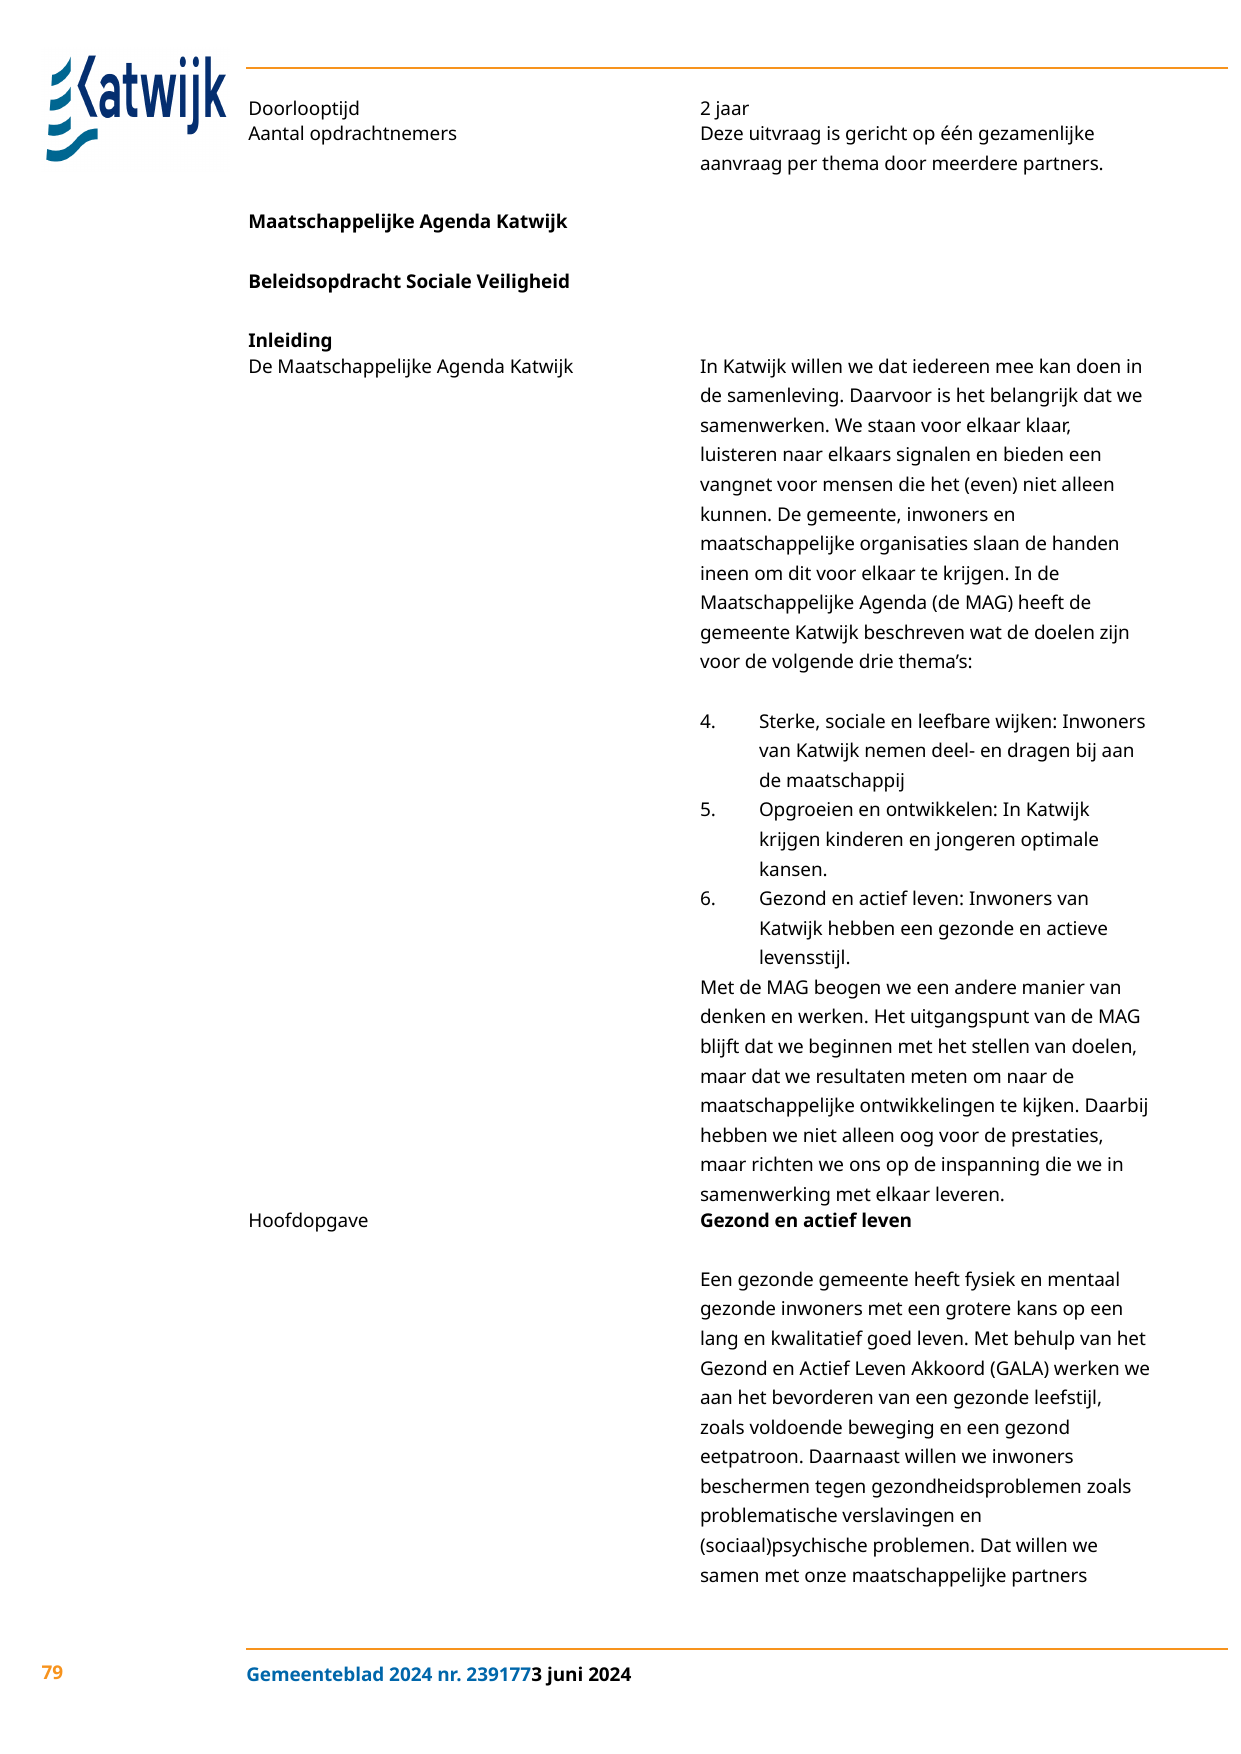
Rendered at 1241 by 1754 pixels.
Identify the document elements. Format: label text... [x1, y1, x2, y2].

table_cell Deze uitvraag is gericht op één gezamenlijke aanvraag per thema door meerdere partners. [700, 121, 1152, 176]
table_header Inleiding [248, 327, 1152, 353]
table_cell In Katwijk willen we dat iedereen mee kan doen in de samenleving. Daarvoor is het belangrijk dat we samenwerken. We staan voor elkaar klaar, luisteren naar elkaars signalen en bieden een vangnet voor mensen die het (even) niet alleen kunnen. De gemeente, inwoners en maatschappelijke organisaties slaan de handen ineen om dit voor elkaar te krijgen. In de Maatschappelijke Agenda (de MAG) heeft de gemeente Katwijk beschreven wat de doelen zijn voor de volgende drie thema’s: Sterke, sociale en leefbare wijken: Inwoners van Katwijk nemen deel- en dragen bij aan de maatschappij Opgroeien en ontwikkelen: In Katwijk krijgen kinderen en jongeren optimale kansen. Gezond en actief leven: Inwoners van Katwijk hebben een gezonde en actieve levensstijl. Met de MAG beogen we een andere manier van denken en werken. Het uitgangspunt van de MAG blijft dat we beginnen met het stellen van doelen, maar dat we resultaten meten om naar de maatschappelijke ontwikkelingen te kijken. Daarbij hebben we niet alleen oog voor de prestaties, maar richten we ons op de inspanning die we in samenwerking met elkaar leveren. [700, 353, 1152, 1207]
text Beleidsopdracht Sociale Veiligheid [248, 268, 1152, 293]
table_cell Doorlooptijd [248, 95, 700, 121]
table_cell De Maatschappelijke Agenda Katwijk [248, 353, 700, 1207]
table_cell Aantal opdrachtnemers [248, 121, 700, 176]
table_cell Gezond en actief leven Een gezonde gemeente heeft fysiek en mentaal gezonde inwoners met een grotere kans op een lang en kwalitatief goed leven. Met behulp van het Gezond en Actief Leven Akkoord (GALA) werken we aan het bevorderen van een gezonde leefstijl, zoals voldoende beweging en een gezond eetpatroon. Daarnaast willen we inwoners beschermen tegen gezondheidsproblemen zoals problematische verslavingen en (sociaal)psychische problemen. Dat willen we samen met onze maatschappelijke partners [700, 1207, 1152, 1588]
text Maatschappelijke Agenda Katwijk [248, 209, 1152, 234]
picture [41, 47, 231, 172]
table_cell Hoofdopgave [248, 1207, 700, 1588]
table_cell 2 jaar [700, 95, 1152, 121]
